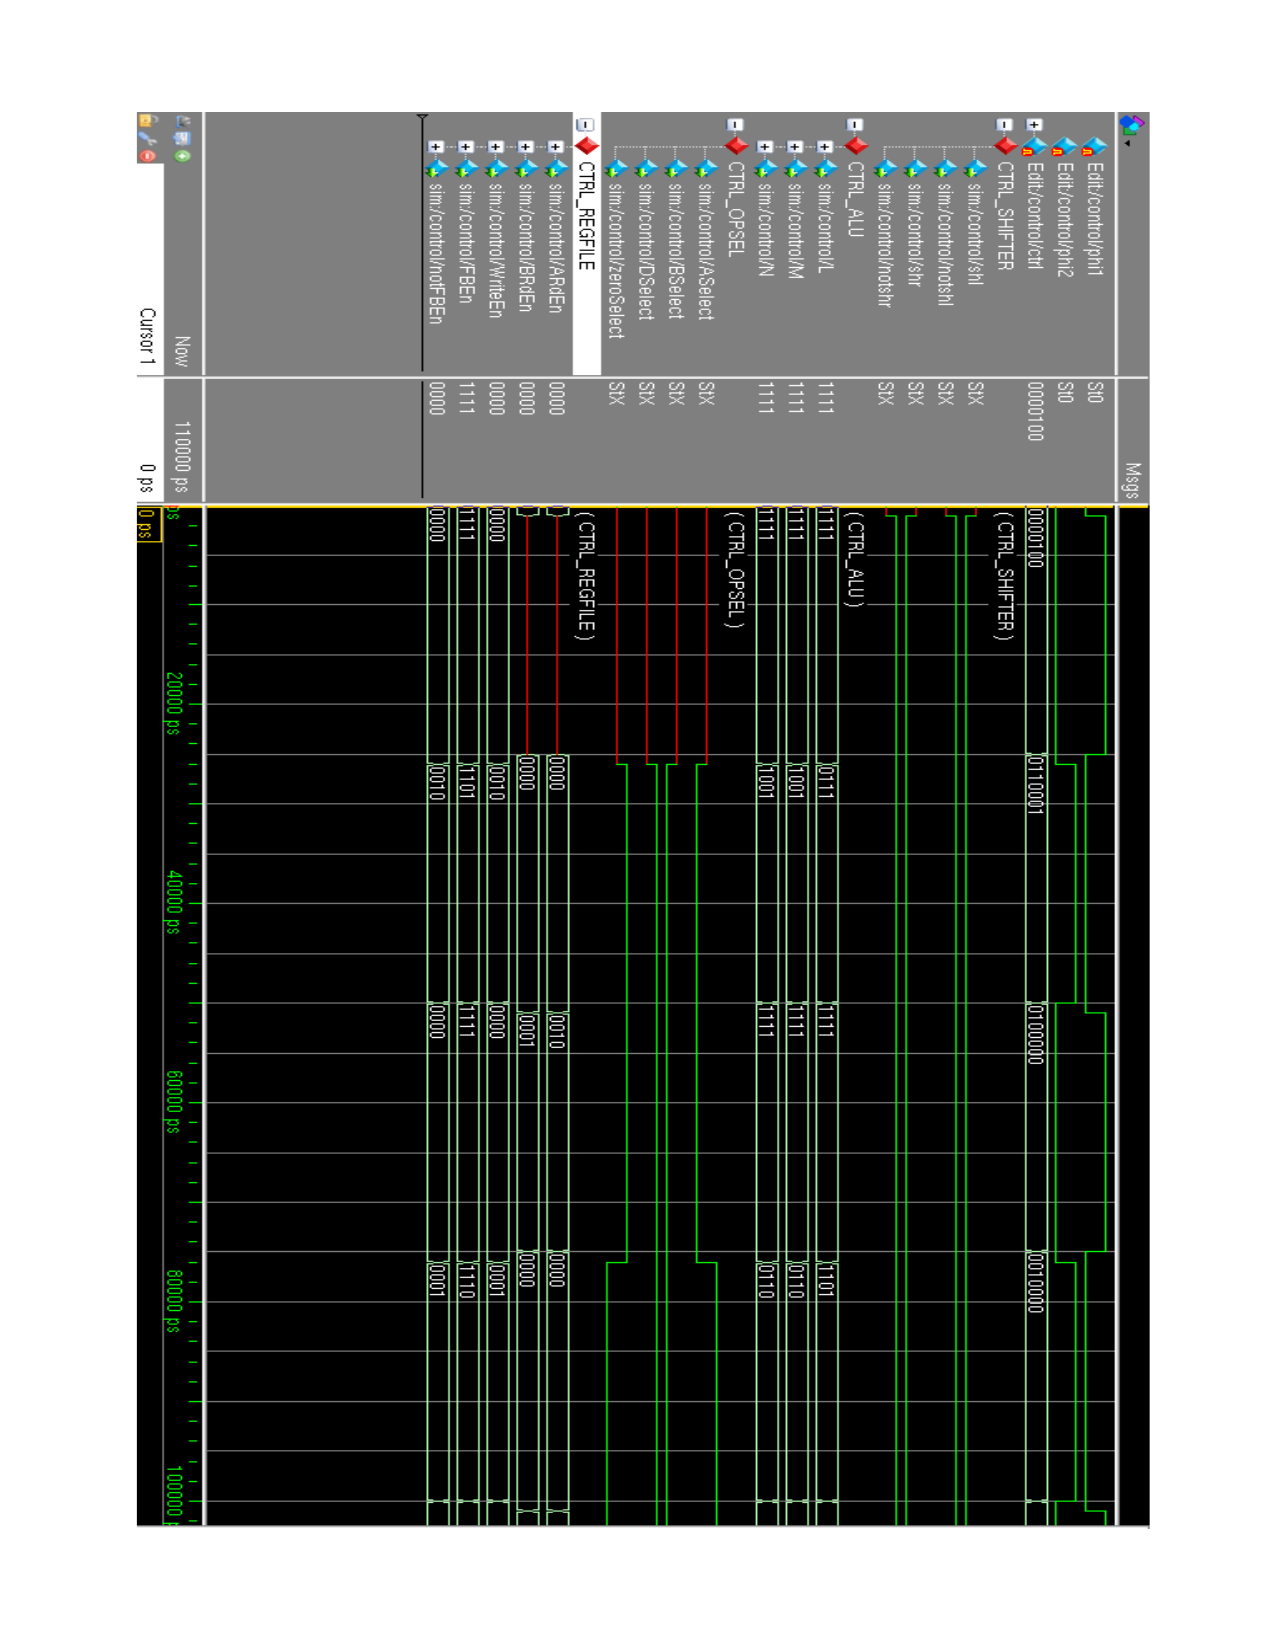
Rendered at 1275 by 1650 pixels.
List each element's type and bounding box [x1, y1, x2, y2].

picture [136, 112, 1150, 1529]
